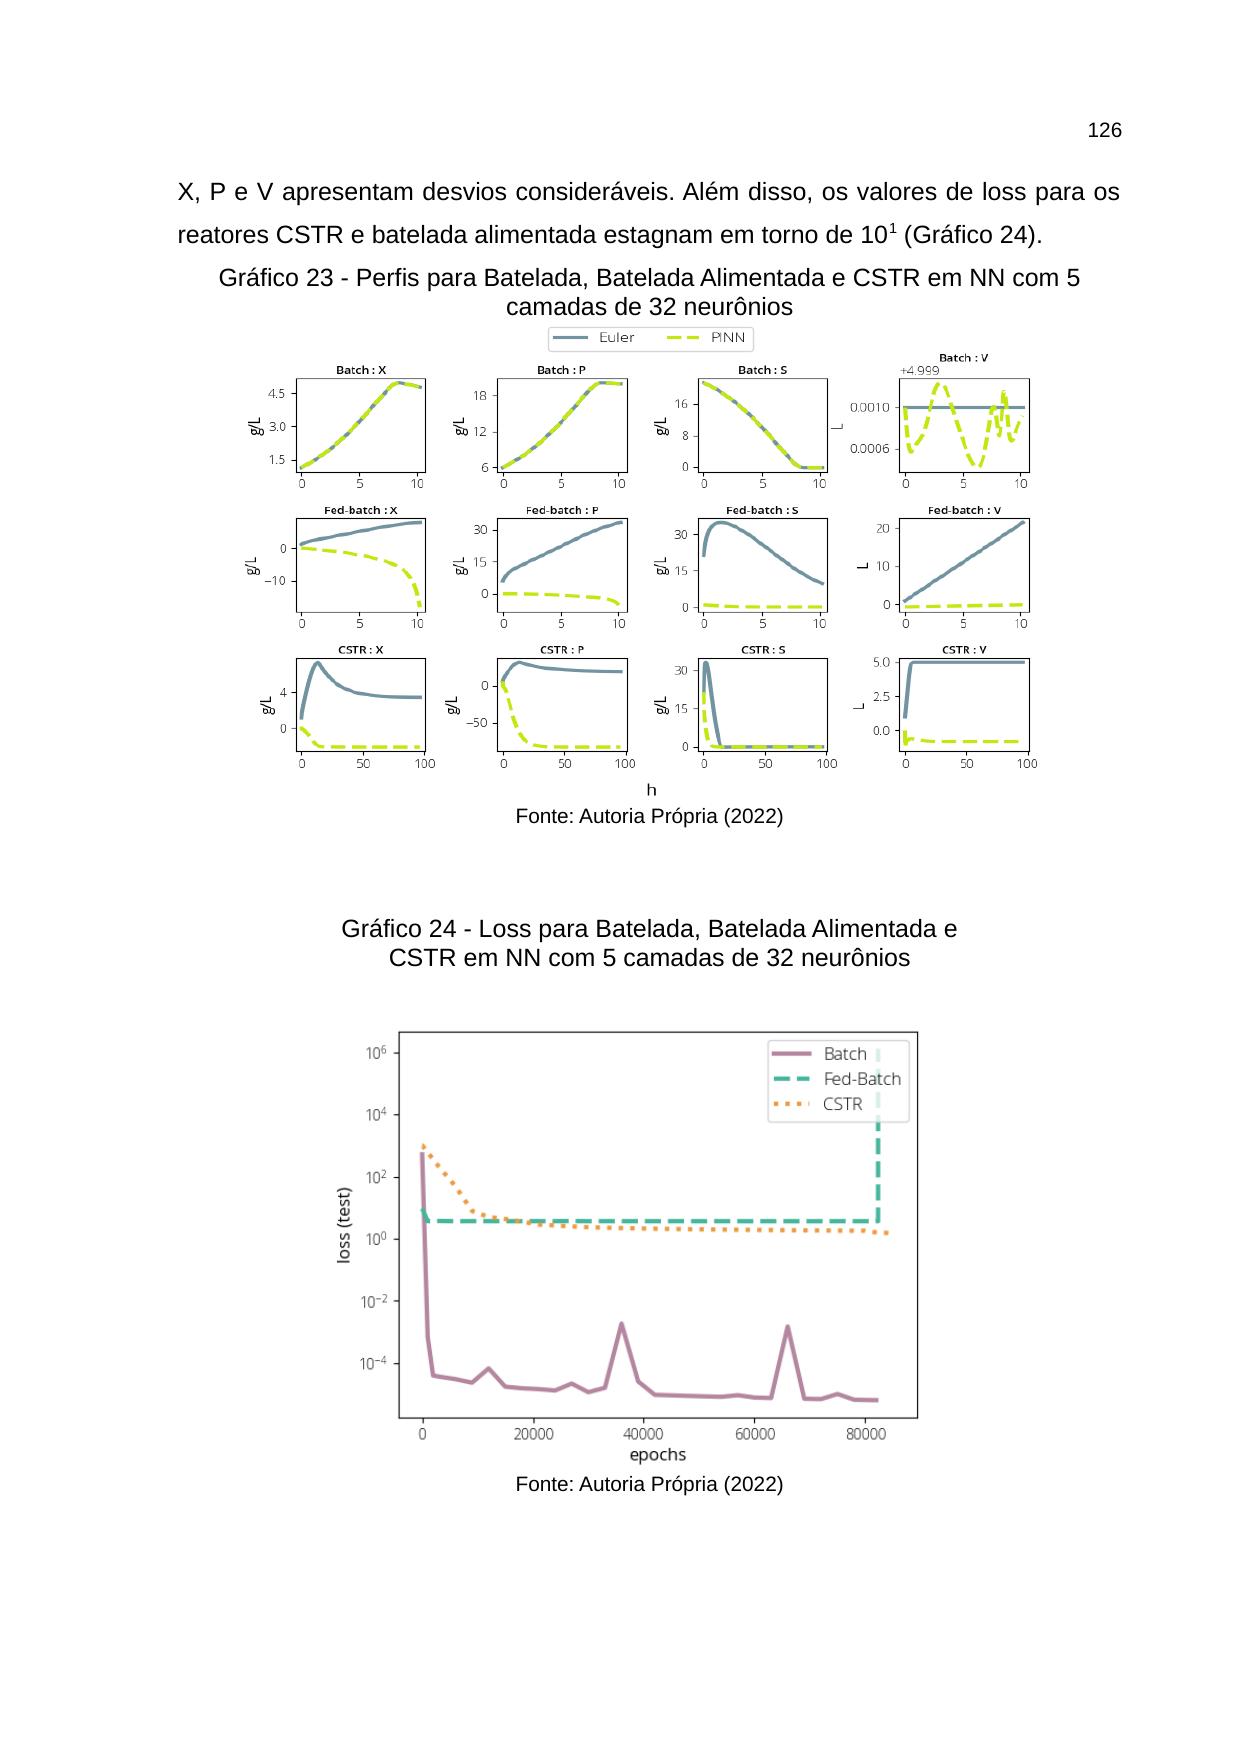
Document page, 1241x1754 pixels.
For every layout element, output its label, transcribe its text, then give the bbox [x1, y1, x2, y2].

text Fonte: Autoria Própria (2022) [177, 1472, 1122, 1496]
picture [315, 971, 984, 1473]
text Fonte: Autoria Própria (2022) [177, 804, 1122, 828]
text Gráfico 24 - Loss para Batelada, Batelada Alimentada e CSTR em NN com 5 camadas de 32 neurônios [316, 914, 983, 971]
picture [177, 320, 1123, 804]
text X, P e V apresentam desvios consideráveis. Além disso, os valores de loss para os reatores CSTR e batelada alimentada estagnam em torno de 101 (Gráfico 24). [177, 177, 1122, 249]
text Gráfico 23 - Perfis para Batelada, Batelada Alimentada e CSTR em NN com 5 camadas de 32 neurônios [177, 263, 1122, 320]
